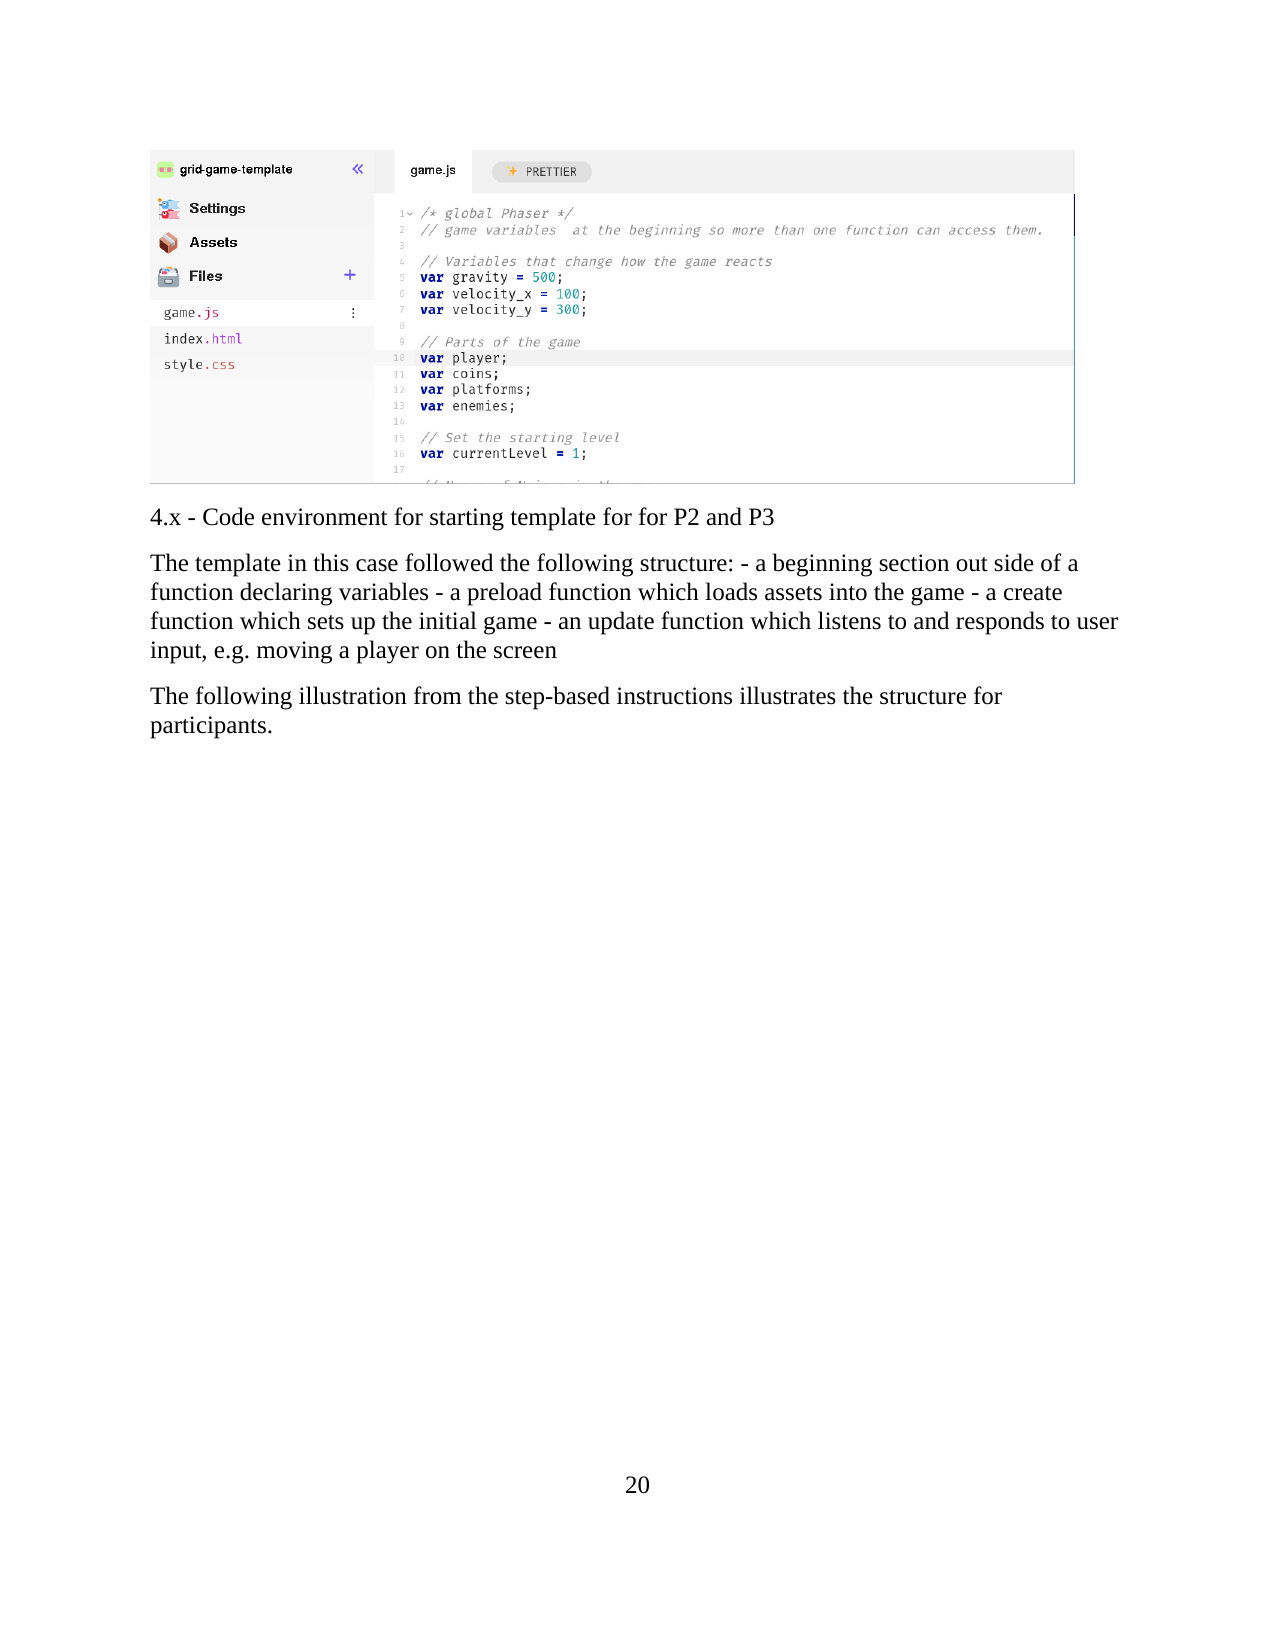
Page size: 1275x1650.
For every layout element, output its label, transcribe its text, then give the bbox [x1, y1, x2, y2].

text 4.x - Code environment for starting template for for P2 and P3 [150, 502, 1125, 531]
picture [150, 150, 1077, 484]
text The following illustration from the step-based instructions illustrates the structure for participants. [150, 681, 1125, 739]
text The template in this case followed the following structure: - a beginning section out side of a function declaring variables - a preload function which loads assets into the game - a create function which sets up the initial game - an update function which listens to and responds to user input, e.g. moving a player on the screen [150, 548, 1125, 663]
